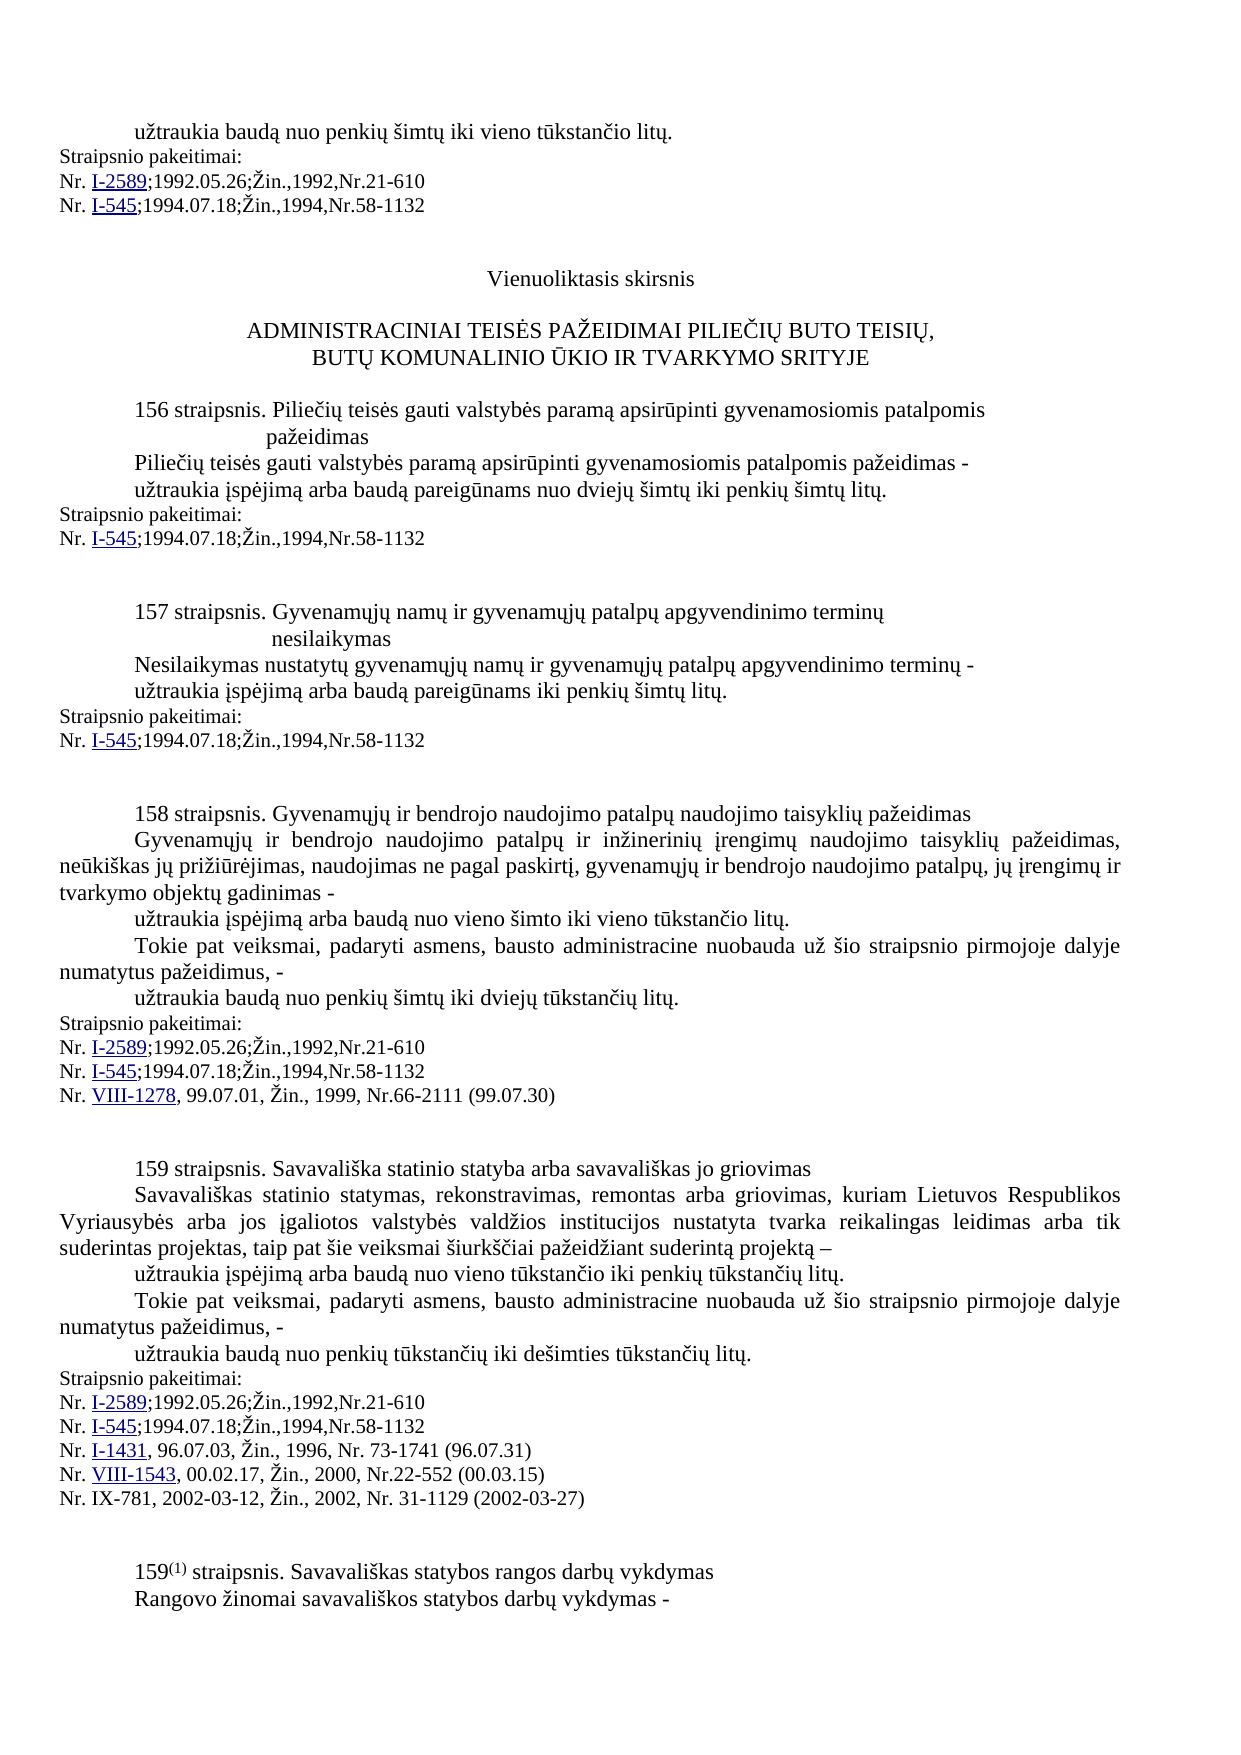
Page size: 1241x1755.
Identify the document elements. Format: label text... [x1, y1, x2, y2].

text Piliečių teisės gauti valstybės paramą apsirūpinti gyvenamosiomis patalpomis pažeidimas - [59, 449, 1122, 476]
text užtraukia įspėjimą arba baudą nuo vieno tūkstančio iki penkių tūkstančių litų. [59, 1261, 1122, 1287]
text 157 straipsnis. Gyvenamųjų namų ir gyvenamųjų patalpų apgyvendinimo terminų [59, 598, 1122, 624]
text Nr. IX-781, 2002-03-12, Žin., 2002, Nr. 31-1129 (2002-03-27) [59, 1486, 1122, 1510]
text 159(1) straipsnis. Savavališkas statybos rangos darbų vykdymas [59, 1558, 1122, 1585]
text Nr. I-1431, 96.07.03, Žin., 1996, Nr. 73-1741 (96.07.31) [59, 1438, 1122, 1462]
text Nesilaikymas nustatytų gyvenamųjų namų ir gyvenamųjų patalpų apgyvendinimo terminų - [59, 651, 1122, 677]
text nesilaikymas [59, 624, 1122, 651]
text Vienuoliktasis skirsnis [59, 265, 1122, 291]
text užtraukia baudą nuo penkių šimtų iki vieno tūkstančio litų. [59, 118, 1122, 144]
text 156 straipsnis. Piliečių teisės gauti valstybės paramą apsirūpinti gyvenamosiomis patalpomis [59, 397, 1122, 423]
text Nr. VIII-1543, 00.02.17, Žin., 2000, Nr.22-552 (00.03.15) [59, 1462, 1122, 1486]
text Straipsnio pakeitimai: [59, 1366, 1122, 1390]
text Straipsnio pakeitimai: [59, 144, 1122, 168]
text užtraukia įspėjimą arba baudą pareigūnams iki penkių šimtų litų. [59, 677, 1122, 704]
text 158 straipsnis. Gyvenamųjų ir bendrojo naudojimo patalpų naudojimo taisyklių pažeidimas [134, 800, 1122, 826]
text Tokie pat veiksmai, padaryti asmens, bausto administracine nuobauda už šio straipsnio pirmojoje dalyje numatytus pažeidimus, - [59, 1287, 1122, 1339]
text Nr. I-545;1994.07.18;Žin.,1994,Nr.58-1132 [59, 728, 1122, 752]
text pažeidimas [59, 423, 1122, 449]
text Nr. I-2589;1992.05.26;Žin.,1992,Nr.21-610 [59, 1390, 1122, 1414]
text ADMINISTRACINIAI TEISĖS PAŽEIDIMAI PILIEČIŲ BUTO TEISIŲ, [59, 317, 1122, 344]
text Nr. I-545;1994.07.18;Žin.,1994,Nr.58-1132 [59, 1059, 1122, 1083]
text užtraukia įspėjimą arba baudą nuo vieno šimto iki vieno tūkstančio litų. [59, 905, 1122, 932]
text BUTŲ KOMUNALINIO ŪKIO IR TVARKYMO SRITYJE [59, 344, 1122, 370]
text Rangovo žinomai savavališkos statybos darbų vykdymas - [59, 1585, 1122, 1611]
text Nr. I-545;1994.07.18;Žin.,1994,Nr.58-1132 [59, 1414, 1122, 1438]
text Nr. I-545;1994.07.18;Žin.,1994,Nr.58-1132 [59, 526, 1122, 550]
text užtraukia įspėjimą arba baudą pareigūnams nuo dviejų šimtų iki penkių šimtų litų. [59, 476, 1122, 502]
text Gyvenamųjų ir bendrojo naudojimo patalpų ir inžinerinių įrengimų naudojimo taisyklių pažeidimas, neūkiškas jų prižiūrėjimas, naudojimas ne pagal paskirtį, gyvenamųjų ir bendrojo naudojimo patalpų, jų įrengimų ir tvarkymo objektų gadinimas - [59, 826, 1122, 905]
text Nr. I-545;1994.07.18;Žin.,1994,Nr.58-1132 [59, 193, 1122, 217]
text užtraukia baudą nuo penkių šimtų iki dviejų tūkstančių litų. [59, 984, 1122, 1011]
text Nr. I-2589;1992.05.26;Žin.,1992,Nr.21-610 [59, 1035, 1122, 1059]
text Straipsnio pakeitimai: [59, 1011, 1122, 1035]
text Nr. VIII-1278, 99.07.01, Žin., 1999, Nr.66-2111 (99.07.30) [59, 1083, 1122, 1107]
text Nr. I-2589;1992.05.26;Žin.,1992,Nr.21-610 [59, 168, 1122, 193]
text Straipsnio pakeitimai: [59, 704, 1122, 728]
text Tokie pat veiksmai, padaryti asmens, bausto administracine nuobauda už šio straipsnio pirmojoje dalyje numatytus pažeidimus, - [59, 932, 1122, 984]
text užtraukia baudą nuo penkių tūkstančių iki dešimties tūkstančių litų. [59, 1339, 1122, 1366]
text 159 straipsnis. Savavališka statinio statyba arba savavališkas jo griovimas [59, 1155, 1122, 1181]
text Savavališkas statinio statymas, rekonstravimas, remontas arba griovimas, kuriam Lietuvos Respublikos Vyriausybės arba jos įgaliotos valstybės valdžios institucijos nustatyta tvarka reikalingas leidimas arba tik suderintas projektas, taip pat šie veiksmai šiurkščiai pažeidžiant suderintą projektą – [59, 1181, 1122, 1261]
text Straipsnio pakeitimai: [59, 502, 1122, 526]
